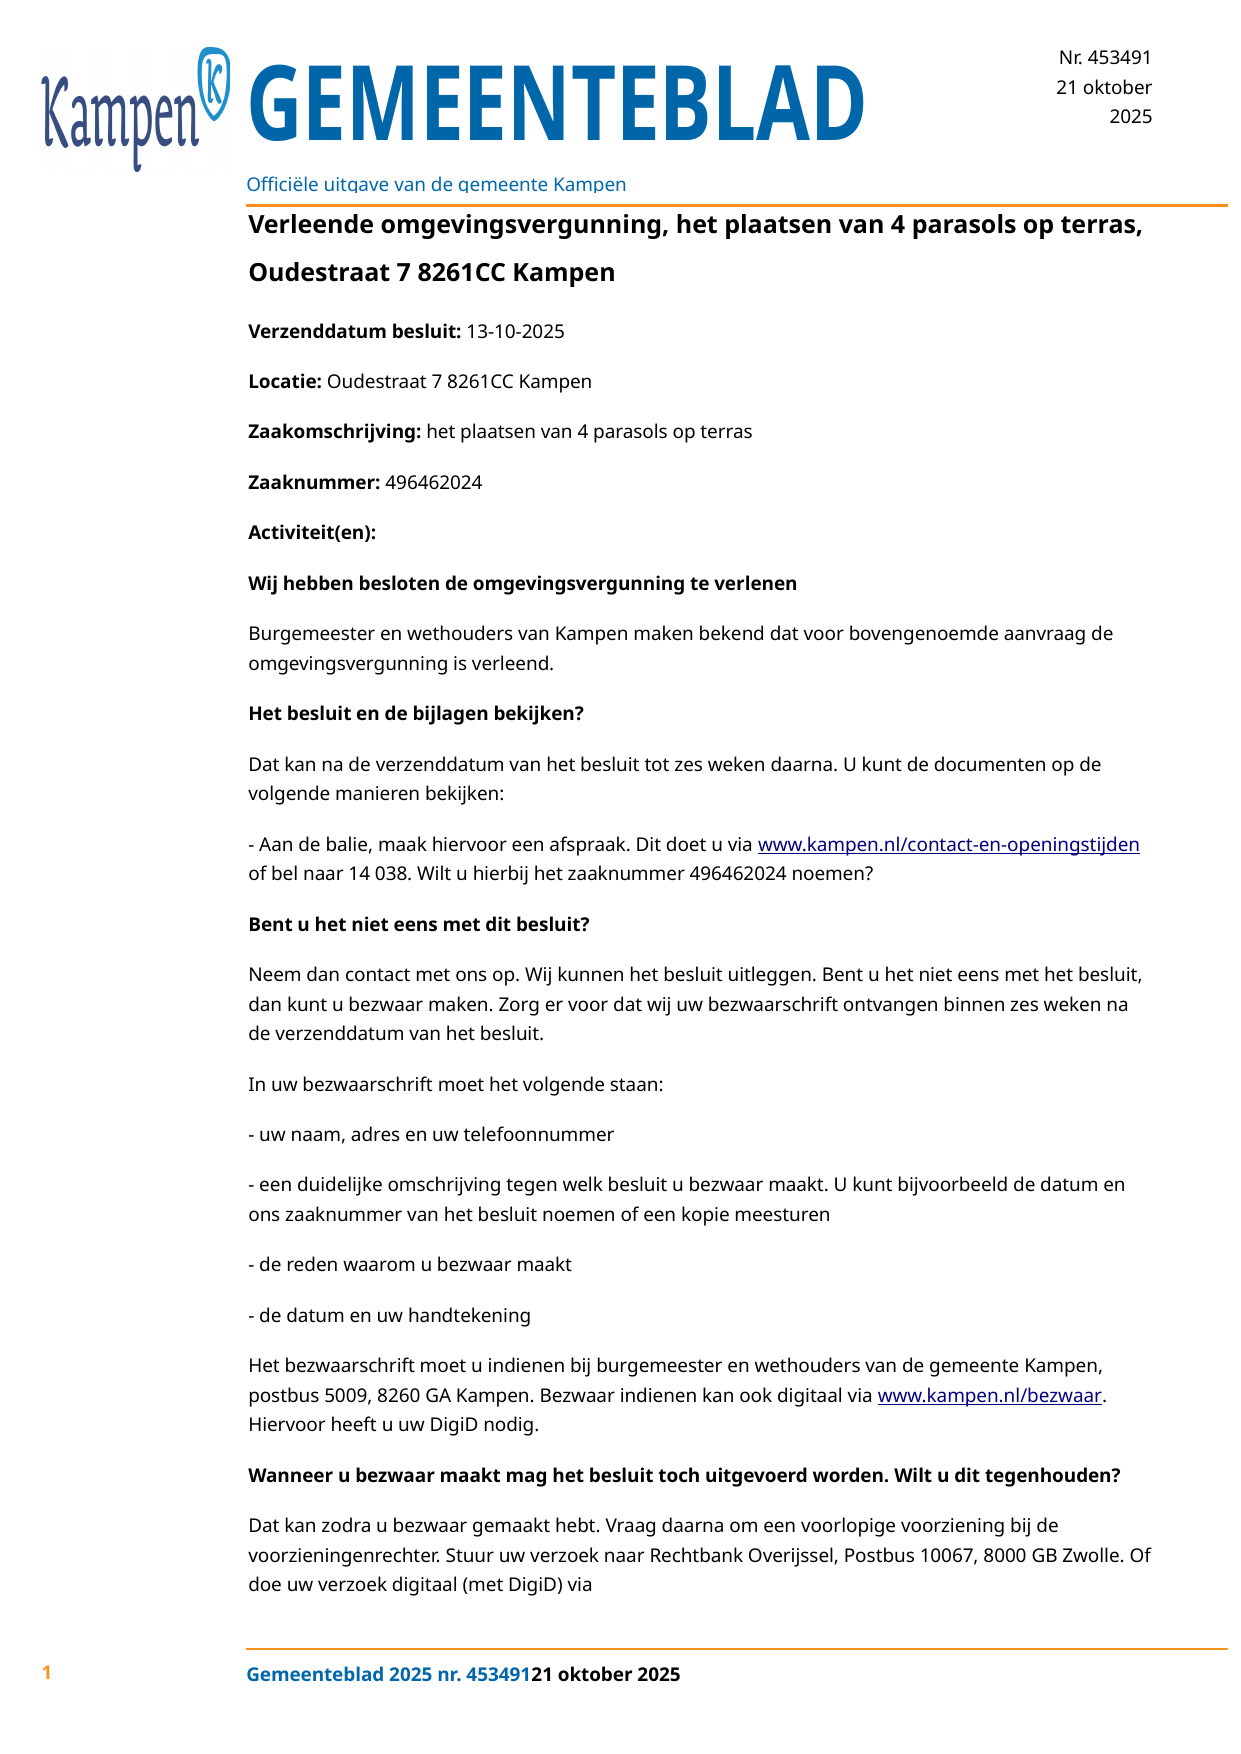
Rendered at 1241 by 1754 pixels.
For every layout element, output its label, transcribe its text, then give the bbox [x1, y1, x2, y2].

text In uw bezwaarschrift moet het volgende staan: [248, 1071, 1152, 1097]
text Wij hebben besloten de omgevingsvergunning te verlenen [248, 570, 1152, 596]
text Het besluit en de bijlagen bekijken? [248, 700, 1152, 726]
text Wanneer u bezwaar maakt mag het besluit toch uitgevoerd worden. Wilt u dit tegenhouden? [248, 1462, 1152, 1488]
text Zaaknummer: 496462024 [248, 469, 1152, 495]
text - uw naam, adres en uw telefoonnummer [248, 1121, 1152, 1147]
text Bent u het niet eens met dit besluit? [248, 911, 1152, 937]
text Dat kan zodra u bezwaar gemaakt hebt. Vraag daarna om een voorlopige voorziening bij de voorzieningenrechter. Stuur uw verzoek naar Rechtbank Overijssel, Postbus 10067, 8000 GB Zwolle. Of doe uw verzoek digitaal (met DigiD) via [248, 1512, 1152, 1597]
text Verzenddatum besluit: 13-10-2025 [248, 318, 1152, 344]
text Dat kan na de verzenddatum van het besluit tot zes weken daarna. U kunt de documenten op de volgende manieren bekijken: [248, 751, 1152, 806]
text Het bezwaarschrift moet u indienen bij burgemeester en wethouders van de gemeente Kampen, postbus 5009, 8260 GA Kampen. Bezwaar indienen kan ook digitaal via www.kampen.nl/bezwaar. Hiervoor heeft u uw DigiD nodig. [248, 1352, 1152, 1437]
text - een duidelijke omschrijving tegen welk besluit u bezwaar maakt. U kunt bijvoorbeeld de datum en ons zaaknummer van het besluit noemen of een kopie meesturen [248, 1172, 1152, 1227]
text Activiteit(en): [248, 519, 1152, 545]
text Burgemeester en wethouders van Kampen maken bekend dat voor bovengenoemde aanvraag de omgevingsvergunning is verleend. [248, 620, 1152, 676]
text Verleende omgevingsvergunning, het plaatsen van 4 parasols op terras, Oudestraat 7 8261CC Kampen [248, 207, 1152, 288]
text Locatie: Oudestraat 7 8261CC Kampen [248, 368, 1152, 394]
text Neem dan contact met ons op. Wij kunnen het besluit uitleggen. Bent u het niet eens met het besluit, dan kunt u bezwaar maken. Zorg er voor dat wij uw bezwaarschrift ontvangen binnen zes weken na de verzenddatum van het besluit. [248, 961, 1152, 1046]
text - de datum en uw handtekening [248, 1302, 1152, 1328]
text - de reden waarom u bezwaar maakt [248, 1252, 1152, 1277]
text - Aan de balie, maak hiervoor een afspraak. Dit doet u via www.kampen.nl/contact-en-openingstijden of bel naar 14 038. Wilt u hierbij het zaaknummer 496462024 noemen? [248, 831, 1152, 886]
text Zaakomschrijving: het plaatsen van 4 parasols op terras [248, 419, 1152, 444]
picture [41, 47, 231, 172]
